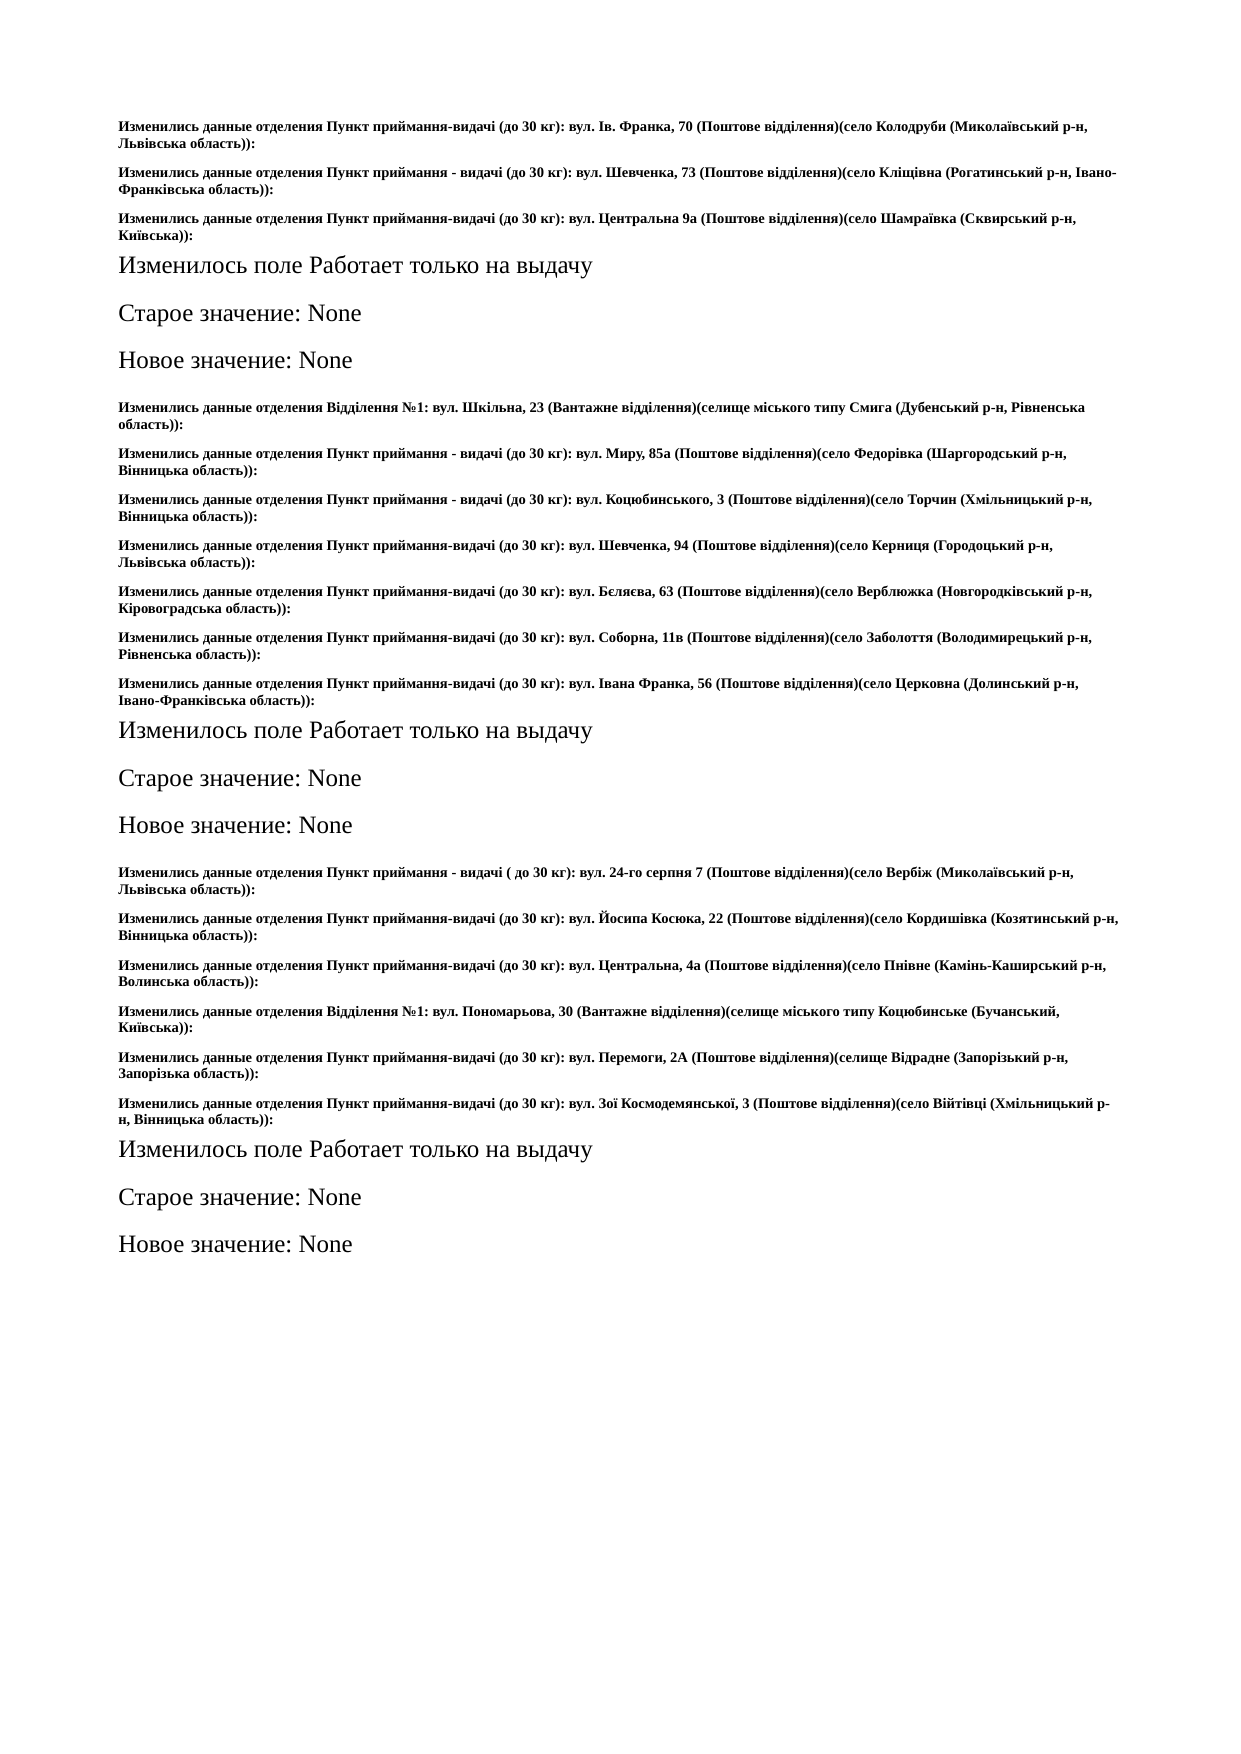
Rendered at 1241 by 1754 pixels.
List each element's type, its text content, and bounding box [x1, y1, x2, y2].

subtitle Изменились данные отделения Пункт приймання - видачі (до 30 кг): вул. Коцюбинського, 3 (Поштове відділення)(село Торчин (Хмільницький р-н, Вінницька область)): [118, 491, 1122, 525]
text Новое значение: None [118, 345, 1122, 374]
subtitle Изменились данные отделения Відділення №1: вул. Пономарьова, 30 (Вантажне відділення)(селище міського типу Коцюбинське (Бучанський, Київська)): [118, 1002, 1122, 1036]
subtitle Изменились данные отделения Пункт приймання-видачі (до 30 кг): вул. Перемоги, 2А (Поштове відділення)(селище Відрадне (Запорізький р-н, Запорізька область)): [118, 1048, 1122, 1082]
text Старое значение: None [118, 763, 1122, 791]
text Изменилось поле Работает только на выдачу [118, 1134, 1122, 1163]
subtitle Изменились данные отделения Пункт приймання-видачі (до 30 кг): вул. Шевченка, 94 (Поштове відділення)(село Керниця (Городоцький р-н, Львівська область)): [118, 537, 1122, 571]
subtitle Изменились данные отделения Пункт приймання-видачі (до 30 кг): вул. Бєляєва, 63 (Поштове відділення)(село Верблюжка (Новгородківський р-н, Кіровоградська область)): [118, 583, 1122, 617]
subtitle Изменились данные отделения Відділення №1: вул. Шкільна, 23 (Вантажне відділення)(селище міського типу Смига (Дубенський р-н, Рівненська область)): [118, 399, 1122, 433]
subtitle Изменились данные отделения Пункт приймання-видачі (до 30 кг): вул. Зої Космодемянської, 3 (Поштове відділення)(село Війтівці (Хмільницький р-н, Вінницька область)): [118, 1094, 1122, 1128]
subtitle Изменились данные отделения Пункт приймання-видачі (до 30 кг): вул. Центральна 9а (Поштове відділення)(село Шамраївка (Сквирський р-н, Київська)): [118, 210, 1122, 244]
text Новое значение: None [118, 810, 1122, 839]
subtitle Изменились данные отделения Пункт приймання-видачі (до 30 кг): вул. Ів. Франка, 70 (Поштове відділення)(село Колодруби (Миколаївський р-н, Львівська область)): [118, 118, 1122, 152]
subtitle Изменились данные отделения Пункт приймання - видачі (до 30 кг): вул. Миру, 85а (Поштове відділення)(село Федорівка (Шаргородський р-н, Вінницька область)): [118, 445, 1122, 479]
text Новое значение: None [118, 1229, 1122, 1258]
text Старое значение: None [118, 1182, 1122, 1211]
subtitle Изменились данные отделения Пункт приймання-видачі (до 30 кг): вул. Йосипа Косюка, 22 (Поштове відділення)(село Кордишівка (Козятинський р-н, Вінницька область)): [118, 910, 1122, 944]
text Изменилось поле Работает только на выдачу [118, 715, 1122, 744]
subtitle Изменились данные отделения Пункт приймання-видачі (до 30 кг): вул. Центральна, 4а (Поштове відділення)(село Пнівне (Камінь-Каширський р-н, Волинська область)): [118, 956, 1122, 990]
subtitle Изменились данные отделения Пункт приймання - видачі (до 30 кг): вул. Шевченка, 73 (Поштове відділення)(село Кліщівна (Рогатинський р-н, Івано-Франківська область)): [118, 164, 1122, 198]
subtitle Изменились данные отделения Пункт приймання-видачі (до 30 кг): вул. Івана Франка, 56 (Поштове відділення)(село Церковна (Долинський р-н, Івано-Франківська область)): [118, 675, 1122, 709]
subtitle Изменились данные отделения Пункт приймання - видачі ( до 30 кг): вул. 24-го серпня 7 (Поштове відділення)(село Вербіж (Миколаївський р-н, Львівська область)): [118, 864, 1122, 898]
text Старое значение: None [118, 298, 1122, 326]
text Изменилось поле Работает только на выдачу [118, 250, 1122, 279]
subtitle Изменились данные отделения Пункт приймання-видачі (до 30 кг): вул. Соборна, 11в (Поштове відділення)(село Заболоття (Володимирецький р-н, Рівненська область)): [118, 629, 1122, 663]
